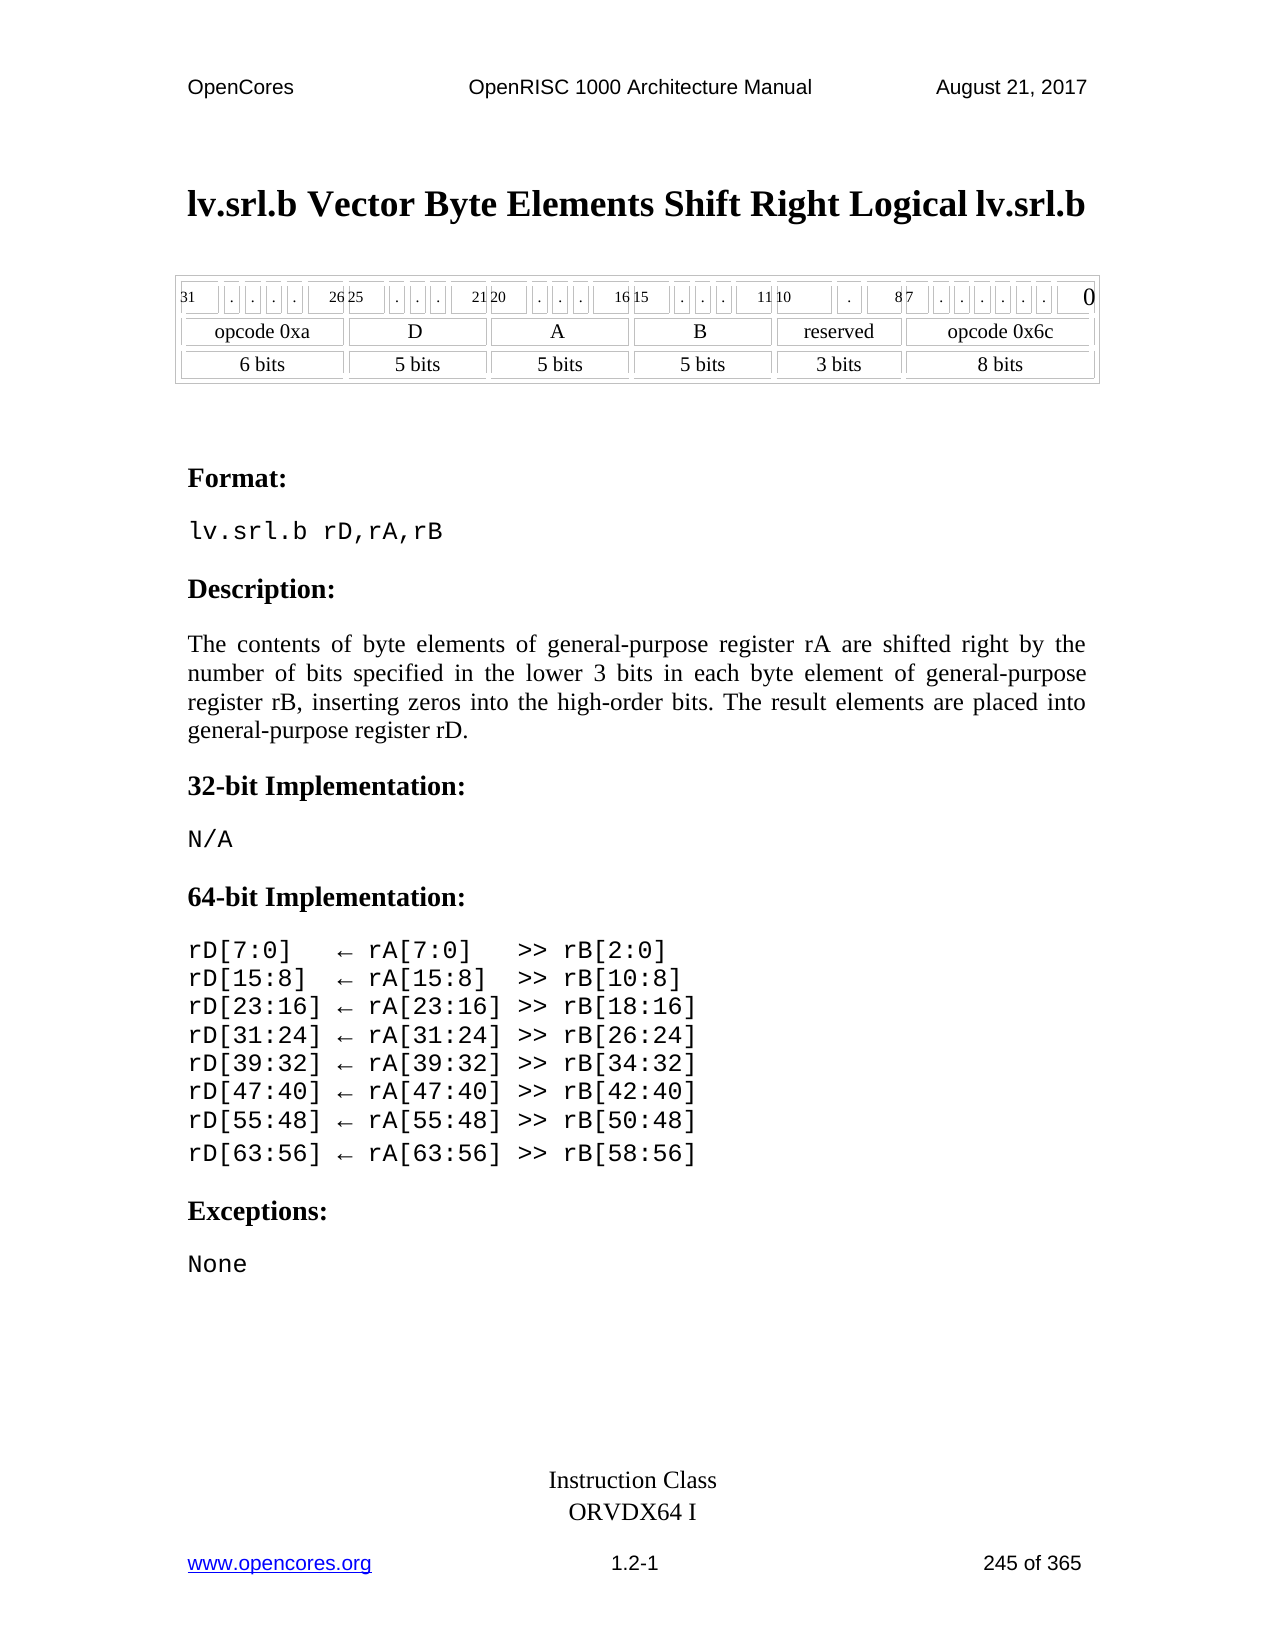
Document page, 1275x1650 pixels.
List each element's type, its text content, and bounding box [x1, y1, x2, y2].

text N/A [187, 826, 1087, 855]
text 32-bit Implementation: [187, 769, 1087, 801]
text Description: [187, 572, 1087, 604]
text lv.srl.b rD,rA,rB [187, 518, 1087, 547]
text Format: [187, 461, 1087, 493]
text None [187, 1252, 1087, 1280]
text Exceptions: [187, 1194, 1087, 1227]
text 64-bit Implementation: [187, 880, 1087, 912]
text rD[7:0] ← rA[7:0] >> rB[2:0] rD[15:8] ← rA[15:8] >> rB[10:8] rD[23:16] ← rA[23:16] >> rB[18:16] rD[31:24] ← rA[31:24] >> rB[26:24] rD[39:32] ← rA[39:32] >> rB[34:32] rD[47:40] ← rA[47:40] >> rB[42:40] rD[55:48] ← rA[55:48] >> rB[50:48] rD[63:56] ← rA[63:56] >> rB[58:56] [187, 937, 1087, 1169]
text The contents of byte elements of general-purpose register rA are shifted right by the number of bits specified in the lower 3 bits in each byte element of general-purpose register rB, inserting zeros into the high-order bits. The result elements are placed into general-purpose register rD. [187, 629, 1087, 744]
